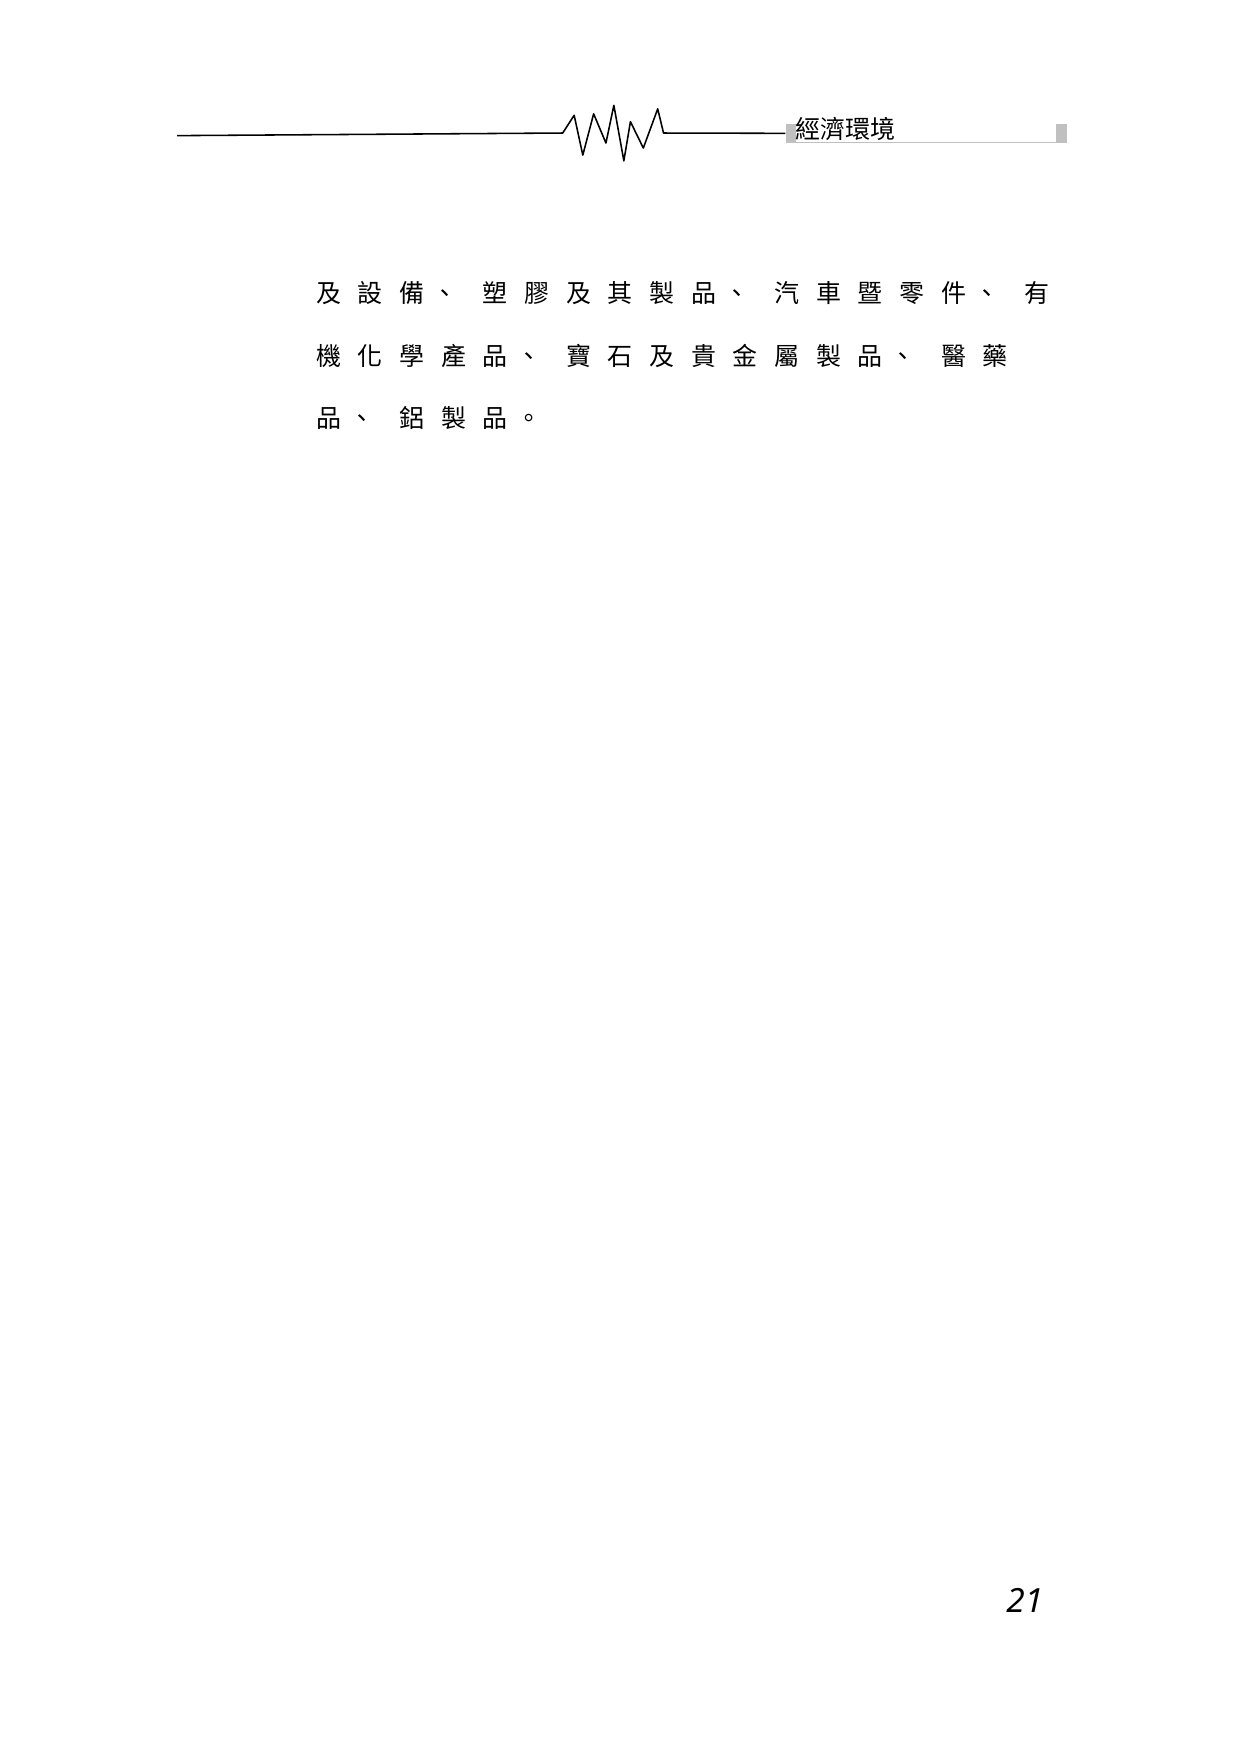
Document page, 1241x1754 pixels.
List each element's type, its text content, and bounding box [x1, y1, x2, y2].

text 及設備、塑膠及其製品、汽車暨零件、有機化學產品、寶石及貴金屬製品、醫藥品、鋁製品。 [281, 250, 1058, 438]
